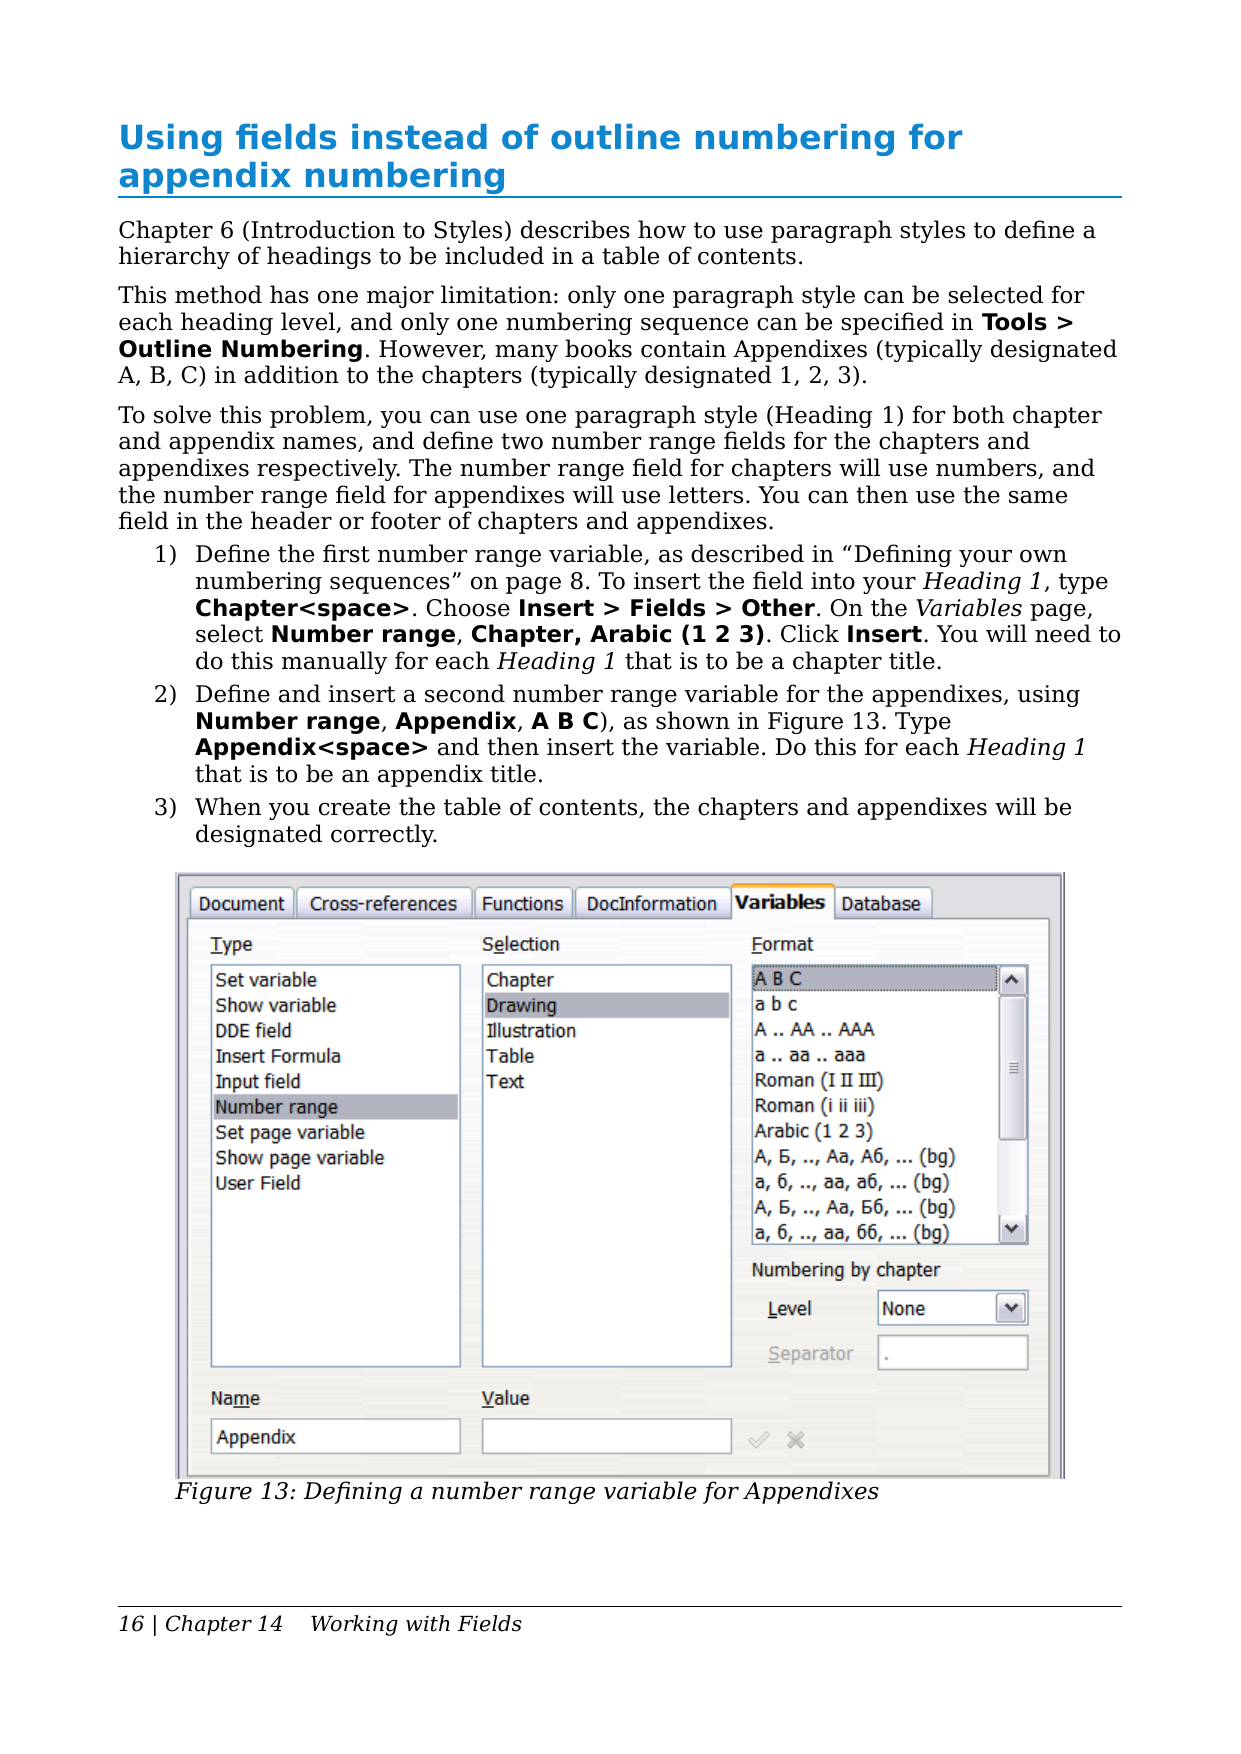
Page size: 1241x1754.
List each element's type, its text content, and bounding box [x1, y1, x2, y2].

text Figure 13: Defining a number range variable for Appendixes [175, 1479, 1065, 1505]
list To solve this problem, you can use one paragraph style (Heading 1) for both chapter and appendix names, and define two number range fields for the chapters and appendixes respectively. The number range field for chapters will use numbers, and the number range field for appendixes will use letters. You can then use the same field in the header or footer of chapters and appendixes. [118, 402, 1122, 535]
subtitle Using fields instead of outline numbering for appendix numbering [118, 118, 1122, 196]
list When you create the table of contents, the chapters and appendixes will be designated correctly. [177, 794, 1122, 847]
text Chapter 6 (Introduction to Styles) describes how to use paragraph styles to define a hierarchy of headings to be included in a table of contents. [118, 217, 1122, 270]
list Define the first number range variable, as described in “Defining your own numbering sequences” on page 8. To insert the field into your Heading 1, type Chapter<space>. Choose Insert > Fields > Other. On the Variables page, select Number range, Chapter, Arabic (1 2 3). Click Insert. You will need to do this manually for each Heading 1 that is to be a chapter title. [177, 542, 1122, 675]
list Define and insert a second number range variable for the appendixes, using Number range, Appendix, A B C), as shown in Figure 13. Type Appendix<space> and then insert the variable. Do this for each Heading 1 that is to be an appendix title. [177, 681, 1122, 788]
picture [175, 872, 1065, 1479]
text This method has one major limitation: only one paragraph style can be selected for each heading level, and only one numbering sequence can be specified in Tools > Outline Numbering. However, many books contain Appendixes (typically designated A, B, C) in addition to the chapters (typically designated 1, 2, 3). [118, 283, 1122, 389]
